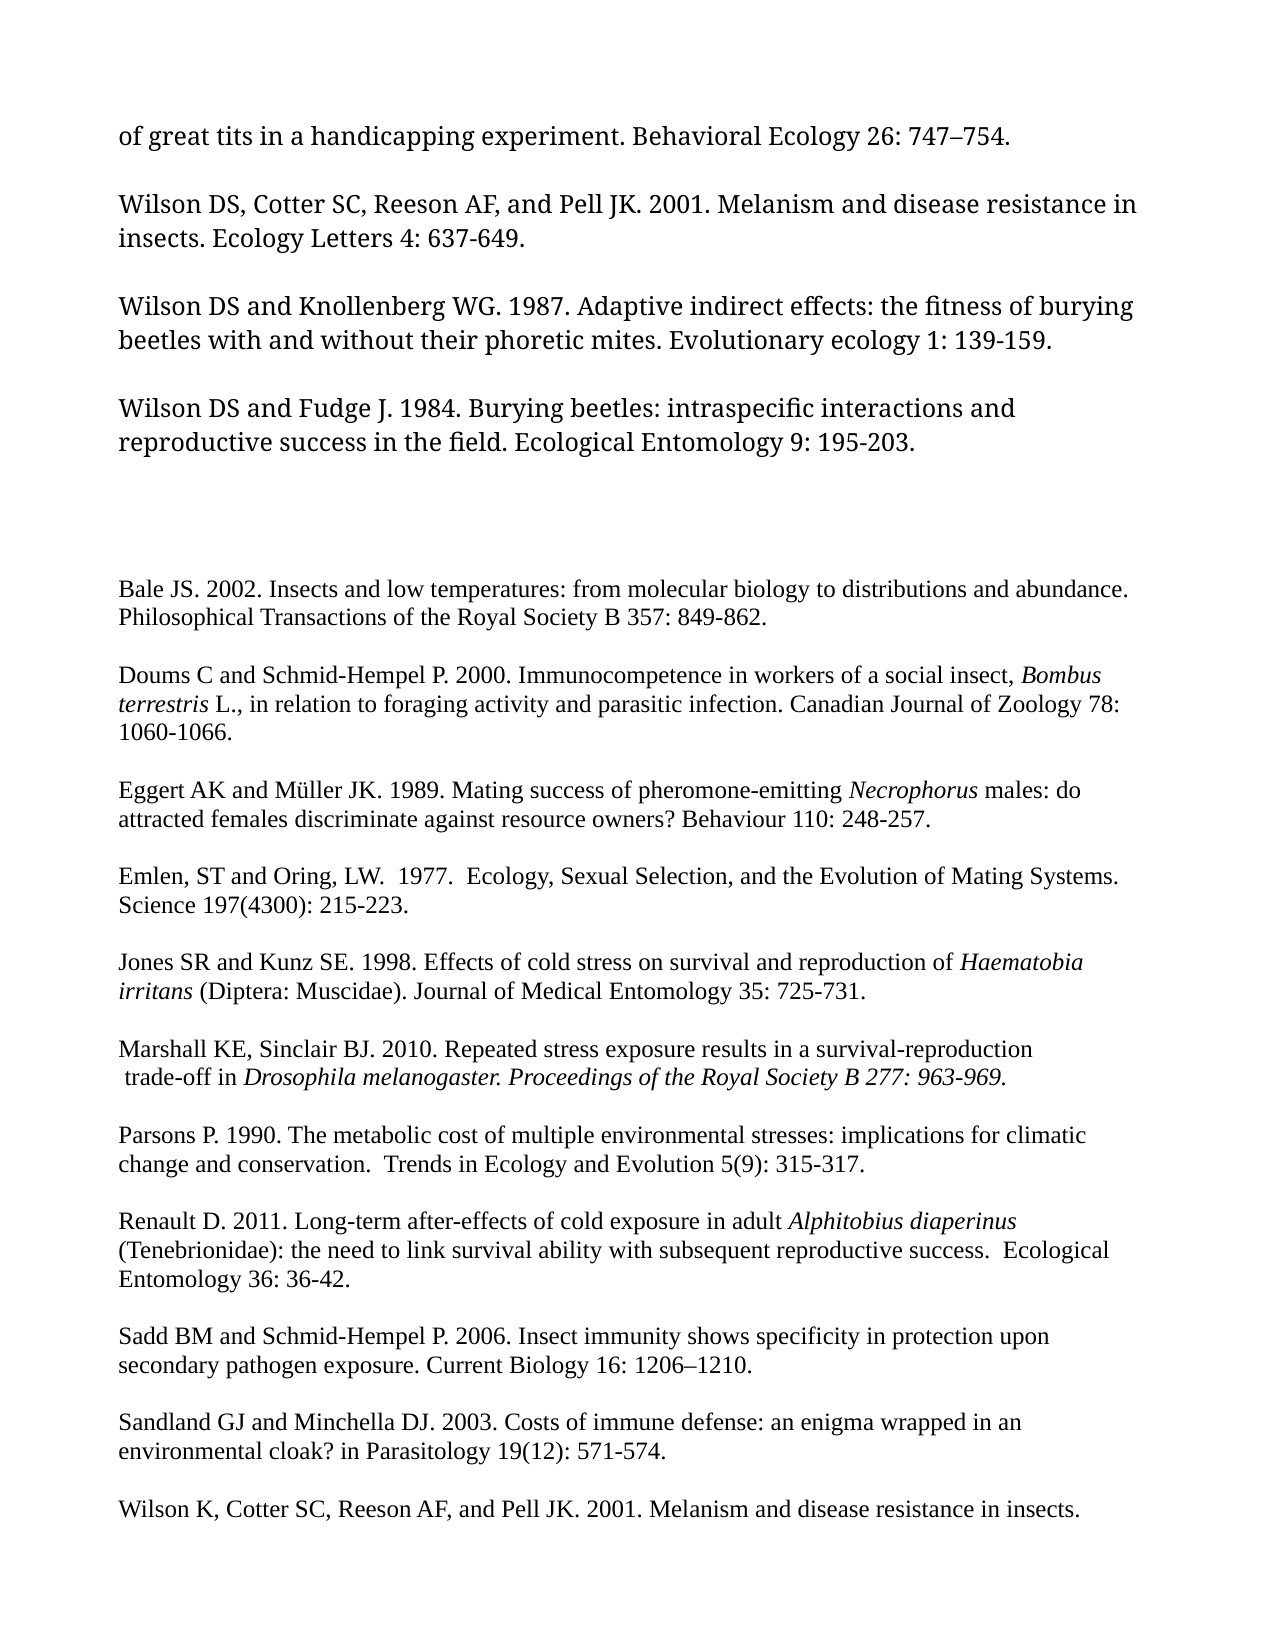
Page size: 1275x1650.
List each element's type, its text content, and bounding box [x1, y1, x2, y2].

text Bale JS. 2002. Insects and low temperatures: from molecular biology to distributions and abundance. Philosophical Transactions of the Royal Society B 357: 849-862. [118, 574, 1157, 631]
text Renault D. 2011. Long-term after-effects of cold exposure in adult Alphitobius diaperinus (Tenebrionidae): the need to link survival ability with subsequent reproductive success. Ecological Entomology 36: 36-42. [118, 1206, 1157, 1292]
text Wilson DS and Fudge J. 1984. Burying beetles: intraspecific interactions and reproductive success in the field. Ecological Entomology 9: 195-203. [118, 391, 1157, 459]
text Sandland GJ and Minchella DJ. 2003. Costs of immune defense: an enigma wrapped in an environmental cloak? in Parasitology 19(12): 571-574. [118, 1407, 1157, 1465]
text Sadd BM and Schmid-Hempel P. 2006. Insect immunity shows specificity in protection upon secondary pathogen exposure. Current Biology 16: 1206–1210. [118, 1321, 1157, 1379]
text Wilson DS and Knollenberg WG. 1987. Adaptive indirect effects: the fitness of burying beetles with and without their phoretic mites. Evolutionary ecology 1: 139-159. [118, 288, 1157, 357]
text Parsons P. 1990. The metabolic cost of multiple environmental stresses: implications for climatic change and conservation. Trends in Ecology and Evolution 5(9): 315-317. [118, 1120, 1157, 1177]
text Eggert AK and Müller JK. 1989. Mating success of pheromone-emitting Necrophorus males: do attracted females discriminate against resource owners? Behaviour 110: 248-257. [118, 775, 1157, 832]
text Jones SR and Kunz SE. 1998. Effects of cold stress on survival and reproduction of Haematobia irritans (Diptera: Muscidae). Journal of Medical Entomology 35: 725-731. [118, 947, 1157, 1005]
text Wilson K, Cotter SC, Reeson AF, and Pell JK. 2001. Melanism and disease resistance in insects. [118, 1494, 1157, 1522]
text trade-off in Drosophila melanogaster. Proceedings of the Royal Society B 277: 963-969. [118, 1062, 1157, 1091]
text of great tits in a handicapping experiment. Behavioral Ecology 26: 747–754. [118, 118, 1157, 152]
text Doums C and Schmid-Hempel P. 2000. Immunocompetence in workers of a social insect, Bombus terrestris L., in relation to foraging activity and parasitic infection. Canadian Journal of Zoology 78: 1060-1066. [118, 660, 1157, 746]
text Wilson DS, Cotter SC, Reeson AF, and Pell JK. 2001. Melanism and disease resistance in insects. Ecology Letters 4: 637-649. [118, 186, 1157, 254]
text Marshall KE, Sinclair BJ. 2010. Repeated stress exposure results in a survival-reproduction [118, 1034, 1157, 1062]
text Emlen, ST and Oring, LW. 1977. Ecology, Sexual Selection, and the Evolution of Mating Systems. Science 197(4300): 215-223. [118, 861, 1157, 919]
